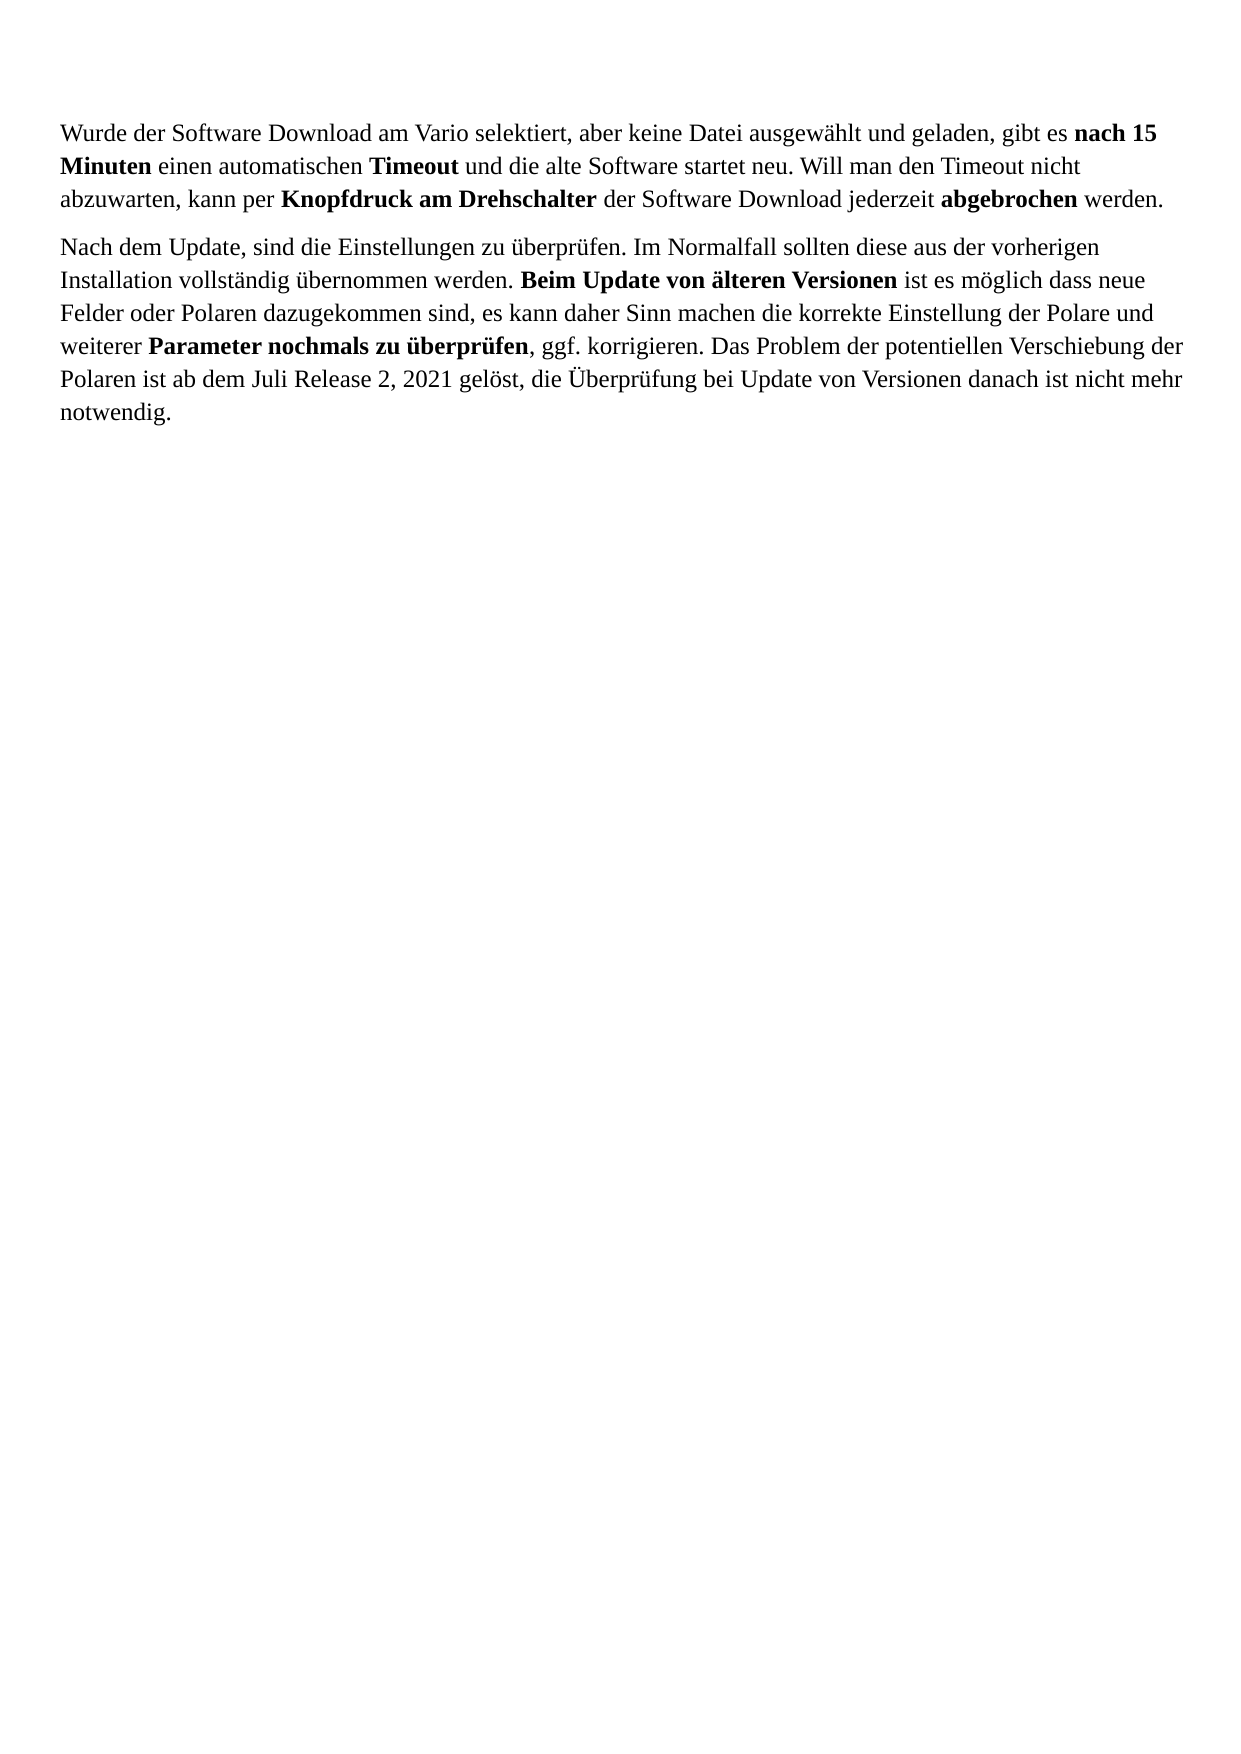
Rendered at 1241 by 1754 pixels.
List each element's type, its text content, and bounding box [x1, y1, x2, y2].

text Nach dem Update, sind die Einstellungen zu überprüfen. Im Normalfall sollten diese aus der vorherigen Installation vollständig übernommen werden. Beim Update von älteren Versionen ist es möglich dass neue Felder oder Polaren dazugekommen sind, es kann daher Sinn machen die korrekte Einstellung der Polare und weiterer Parameter nochmals zu überprüfen, ggf. korrigieren. Das Problem der potentiellen Verschiebung der Polaren ist ab dem Juli Release 2, 2021 gelöst, die Überprüfung bei Update von Versionen danach ist nicht mehr notwendig. [60, 232, 1207, 426]
text Wurde der Software Download am Vario selektiert, aber keine Datei ausgewählt und geladen, gibt es nach 15 Minuten einen automatischen Timeout und die alte Software startet neu. Will man den Timeout nicht abzuwarten, kann per Knopfdruck am Drehschalter der Software Download jederzeit abgebrochen werden. [60, 118, 1207, 213]
